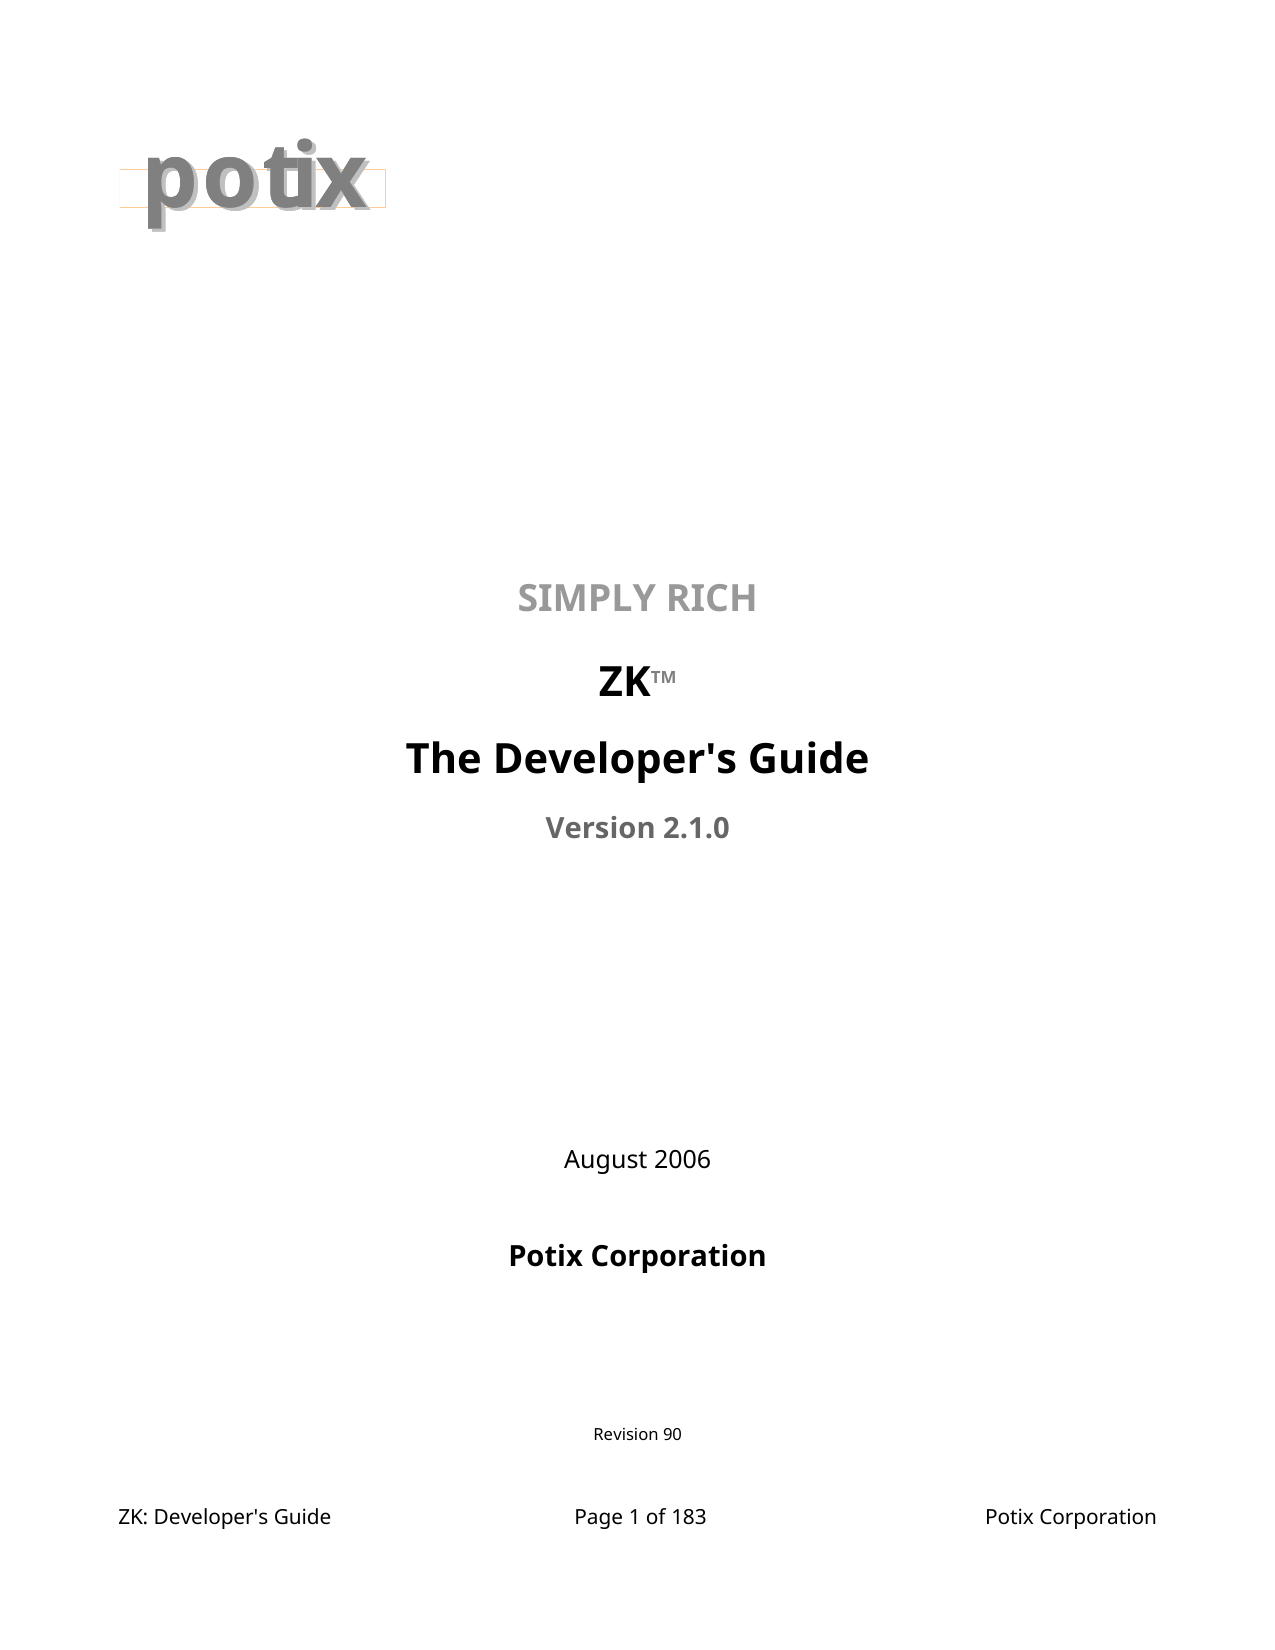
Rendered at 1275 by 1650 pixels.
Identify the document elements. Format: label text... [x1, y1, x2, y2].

text August 2006 [118, 1142, 1157, 1176]
text The Developer's Guide [118, 729, 1157, 786]
text ZKTM [118, 652, 1157, 708]
text Potix Corporation [118, 1235, 1157, 1275]
text SIMPLY RICH [118, 571, 1157, 622]
text Revision 90 [118, 1422, 1157, 1445]
text Version 2.1.0 [118, 807, 1157, 847]
